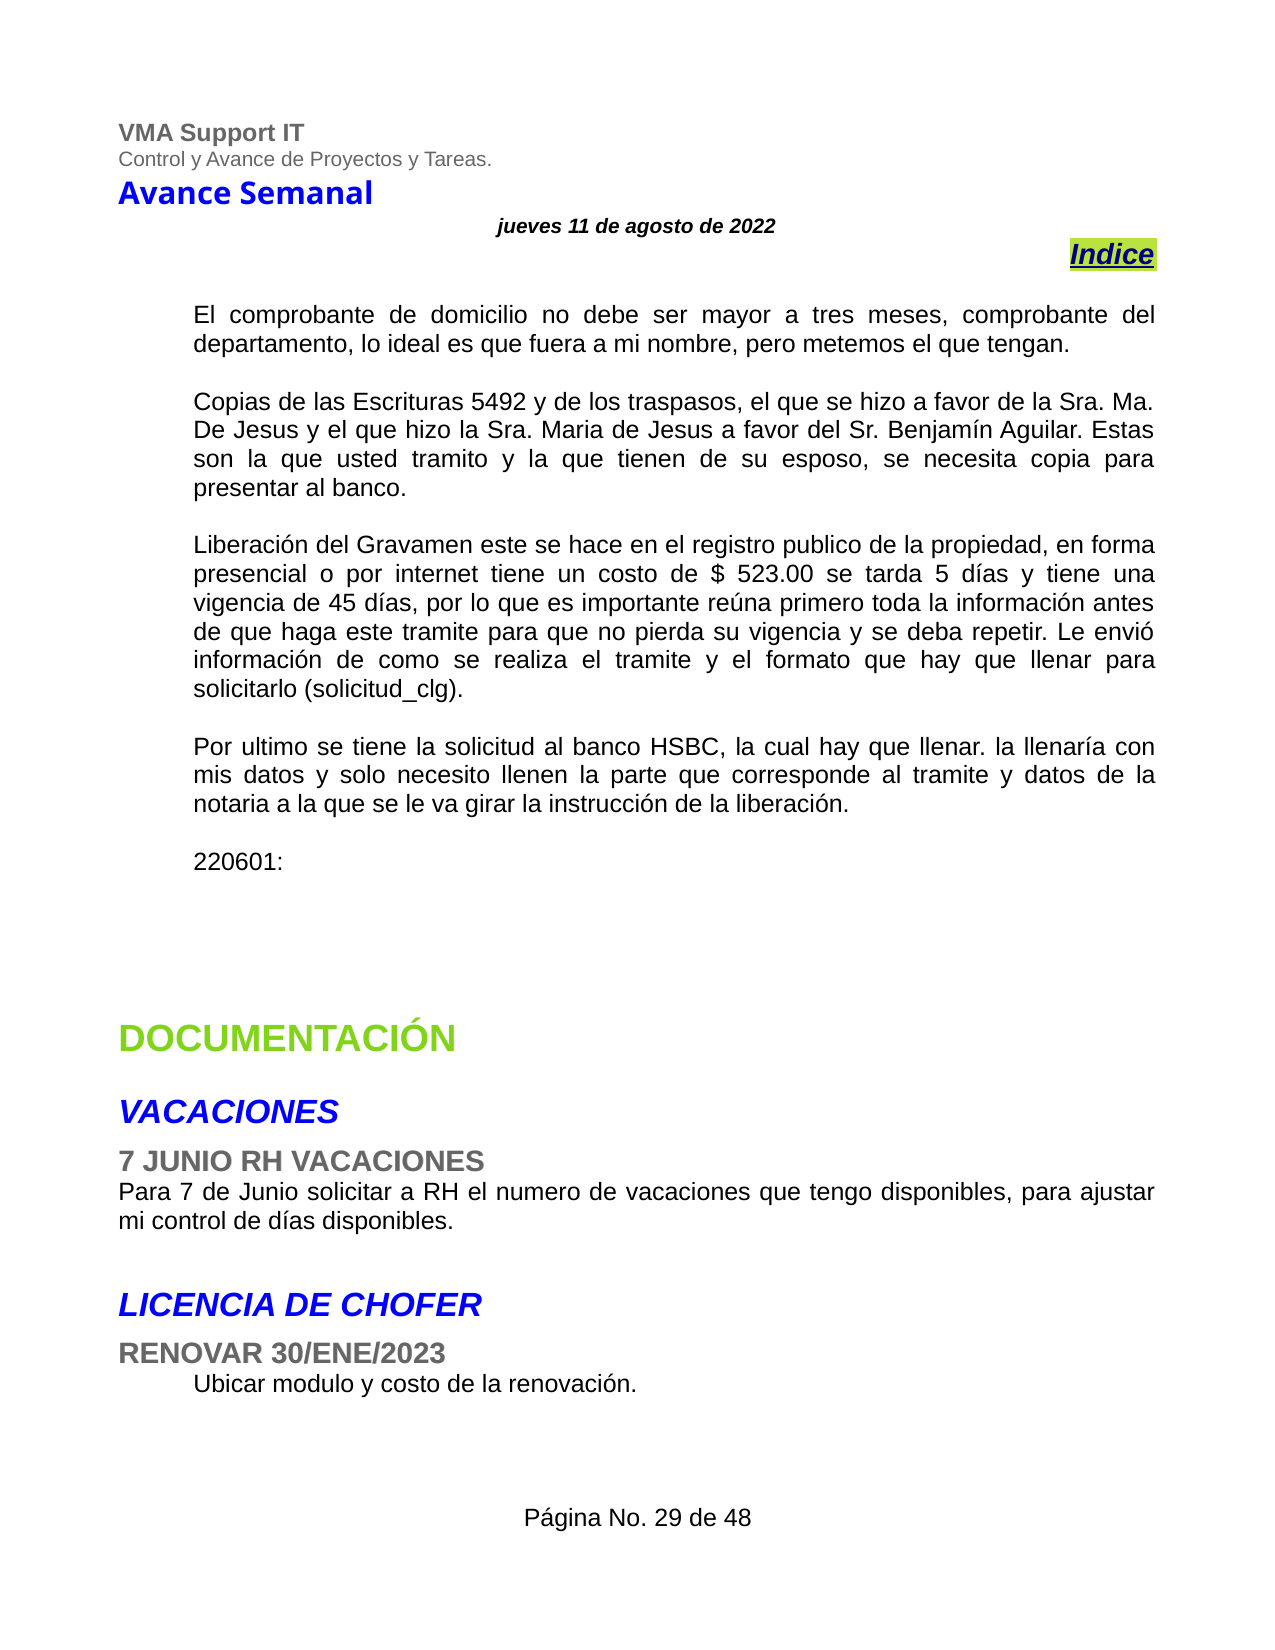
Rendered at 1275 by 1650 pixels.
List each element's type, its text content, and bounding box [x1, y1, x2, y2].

text Ubicar modulo y costo de la renovación. [193, 1369, 1157, 1398]
text 220601: [118, 847, 1157, 875]
text Copias de las Escrituras 5492 y de los traspasos, el que se hizo a favor de la Sra. Ma. De Jesus y el que hizo la Sra. Maria de Jesus a favor del Sr. Benjamín Aguilar. Estas son la que usted tramito y la que tienen de su esposo, se necesita copia para presentar al banco. [193, 387, 1157, 502]
text Liberación del Gravamen este se hace en el registro publico de la propiedad, en forma presencial o por internet tiene un costo de $ 523.00 se tarda 5 días y tiene una vigencia de 45 días, por lo que es importante reúna primero toda la información antes de que haga este tramite para que no pierda su vigencia y se deba repetir. Le envió información de como se realiza el tramite y el formato que hay que llenar para solicitarlo (solicitud_clg). [193, 530, 1157, 703]
text Para 7 de Junio solicitar a RH el numero de vacaciones que tengo disponibles, para ajustar mi control de días disponibles. [118, 1177, 1157, 1235]
text Por ultimo se tiene la solicitud al banco HSBC, la cual hay que llenar. la llenaría con mis datos y solo necesito llenen la parte que corresponde al tramite y datos de la notaria a la que se le va girar la instrucción de la liberación. [193, 732, 1157, 818]
subtitle LICENCIA DE CHOFER [118, 1284, 1157, 1323]
subtitle VACACIONES [118, 1092, 1157, 1131]
subtitle DOCUMENTACIÓN [118, 1015, 1157, 1059]
subtitle RENOVAR 30/ENE/2023 [118, 1336, 1157, 1369]
text El comprobante de domicilio no debe ser mayor a tres meses, comprobante del departamento, lo ideal es que fuera a mi nombre, pero metemos el que tengan. [193, 300, 1157, 358]
subtitle 7 JUNIO RH VACACIONES [118, 1143, 1157, 1177]
